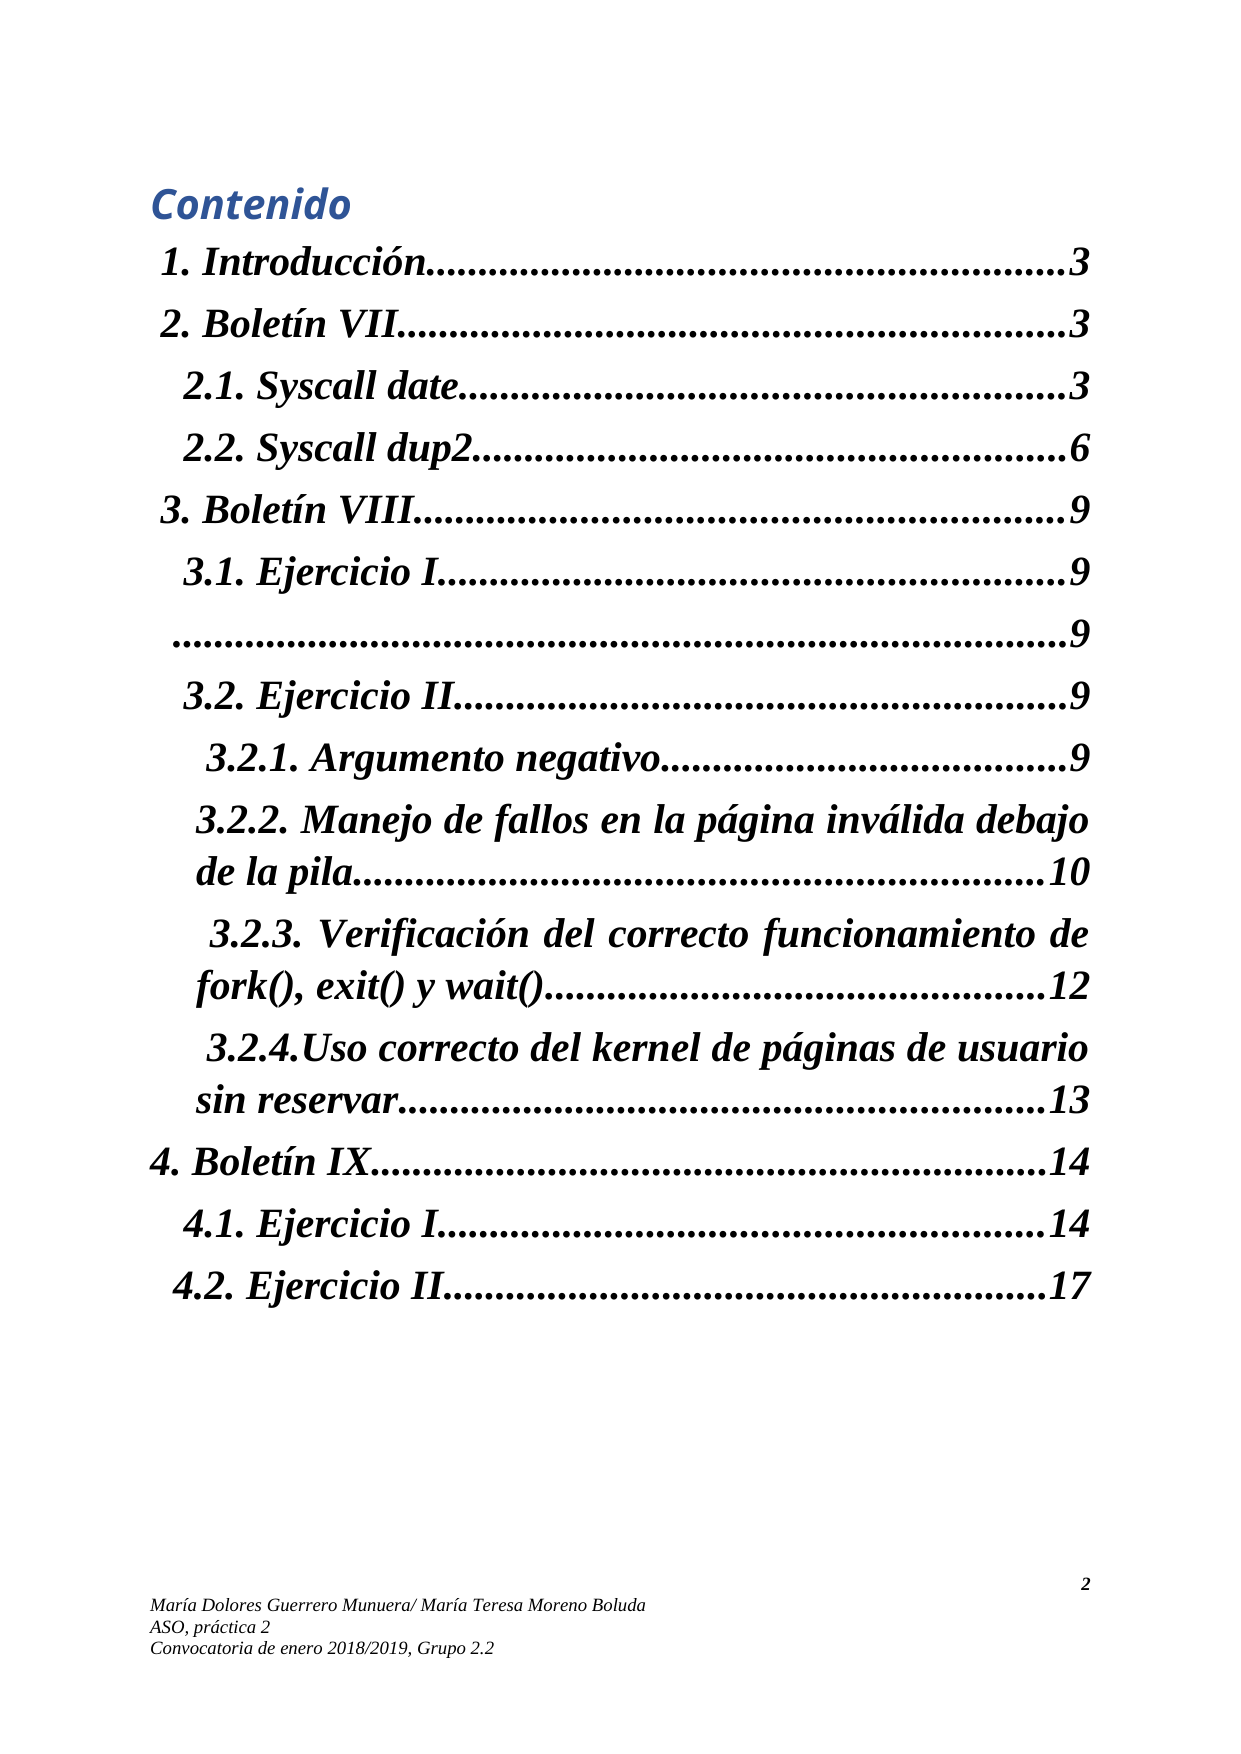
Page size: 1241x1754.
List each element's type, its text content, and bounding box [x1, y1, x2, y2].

text 4. Boletín IX 14 [150, 1136, 1090, 1184]
text 2. Boletín VII 3 [150, 298, 1090, 346]
text 2.1. Syscall date 3 [173, 360, 1090, 408]
text 3.1. Ejercicio I 9 [173, 547, 1090, 594]
text 3.2. Ejercicio II 9 [173, 671, 1090, 719]
text 1. Introducción 3 [150, 236, 1090, 284]
text 3.2.4.Uso correcto del kernel de páginas de usuario sin reservar 13 [196, 1022, 1090, 1122]
subtitle Contenido [150, 175, 1090, 232]
text 2.2. Syscall dup2 6 [173, 422, 1090, 470]
text 3.2.2. Manejo de fallos en la página inválida debajo de la pila 10 [196, 795, 1090, 894]
text 4.2. Ejercicio II 17 [173, 1260, 1090, 1308]
text 9 [173, 609, 1090, 657]
text 3.2.1. Argumento negativo 9 [196, 733, 1090, 781]
text 3.2.3. Verificación del correcto funcionamiento de fork(), exit() y wait() 12 [196, 909, 1090, 1008]
text 3. Boletín VIII 9 [150, 484, 1090, 532]
text 4.1. Ejercicio I 14 [173, 1198, 1090, 1246]
